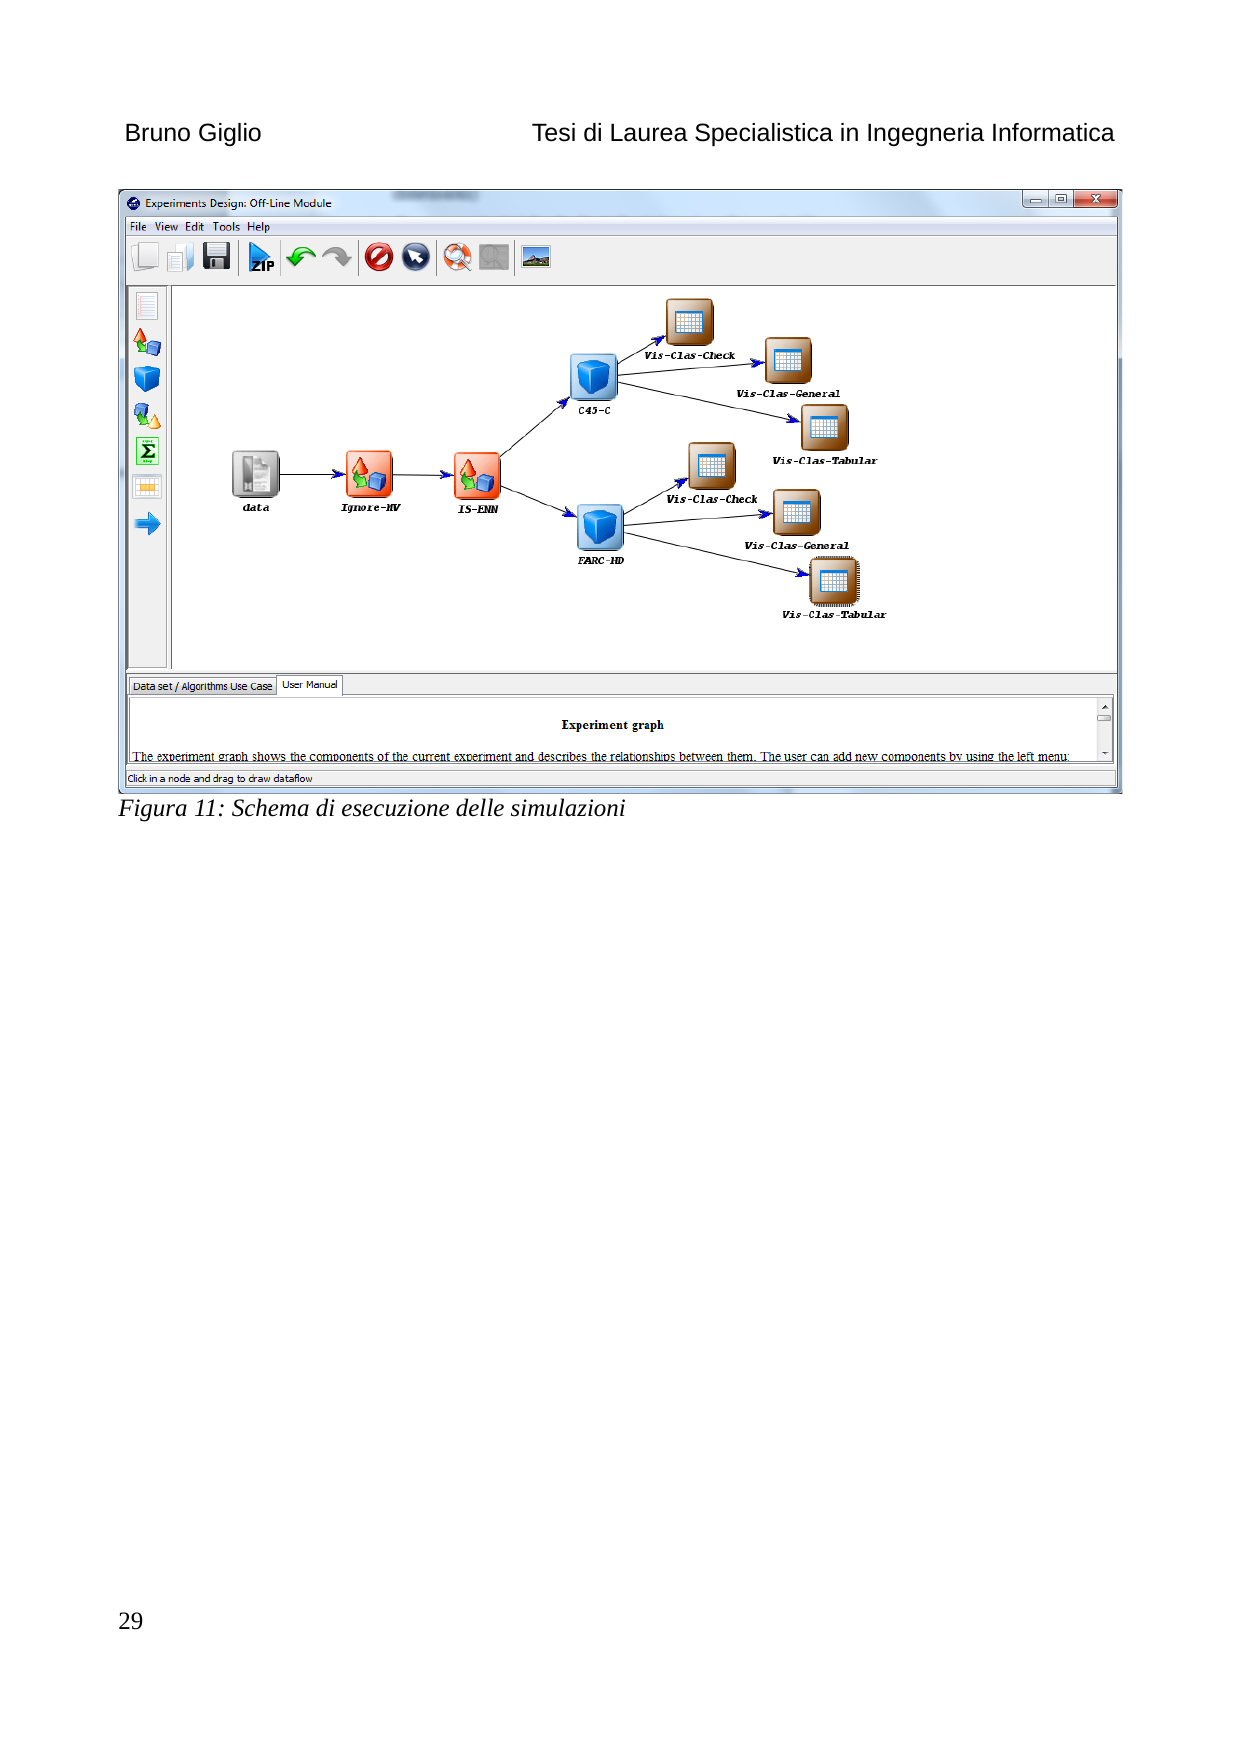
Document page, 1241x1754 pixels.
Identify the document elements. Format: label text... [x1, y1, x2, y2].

picture [118, 189, 1123, 794]
text Figura 11: Schema di esecuzione delle simulazioni [118, 794, 1122, 822]
